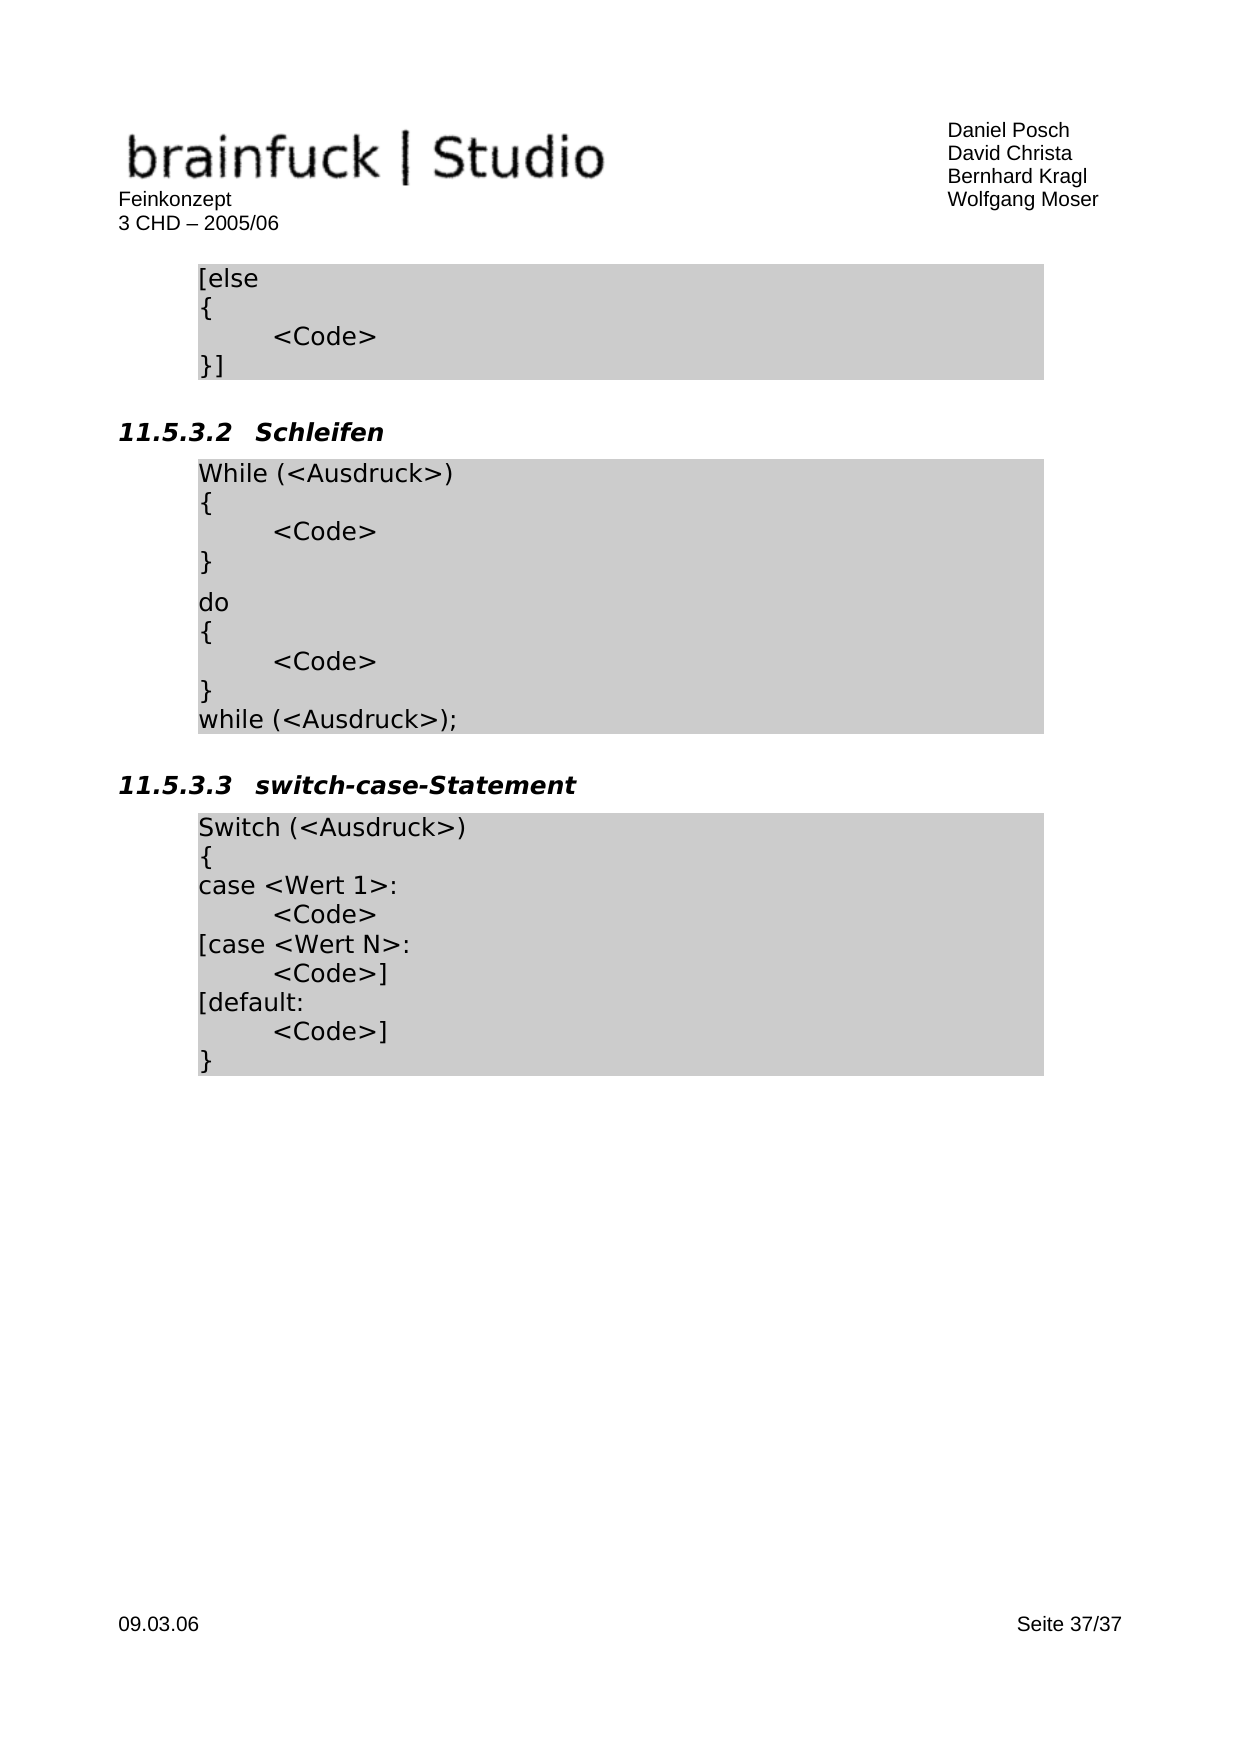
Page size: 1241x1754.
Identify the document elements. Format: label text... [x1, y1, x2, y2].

subtitle switch-case-Statement [118, 772, 1122, 801]
text do { <Code> } while (<Ausdruck>); [198, 588, 1044, 734]
text While (<Ausdruck>) { <Code> } [198, 459, 1044, 576]
text [else { <Code> }] [198, 264, 1044, 380]
subtitle Schleifen [118, 418, 1122, 447]
text Switch (<Ausdruck>) { case <Wert 1>: <Code> [case <Wert N>: <Code>] [default: <Code>] } [198, 813, 1044, 1076]
picture [118, 118, 609, 187]
